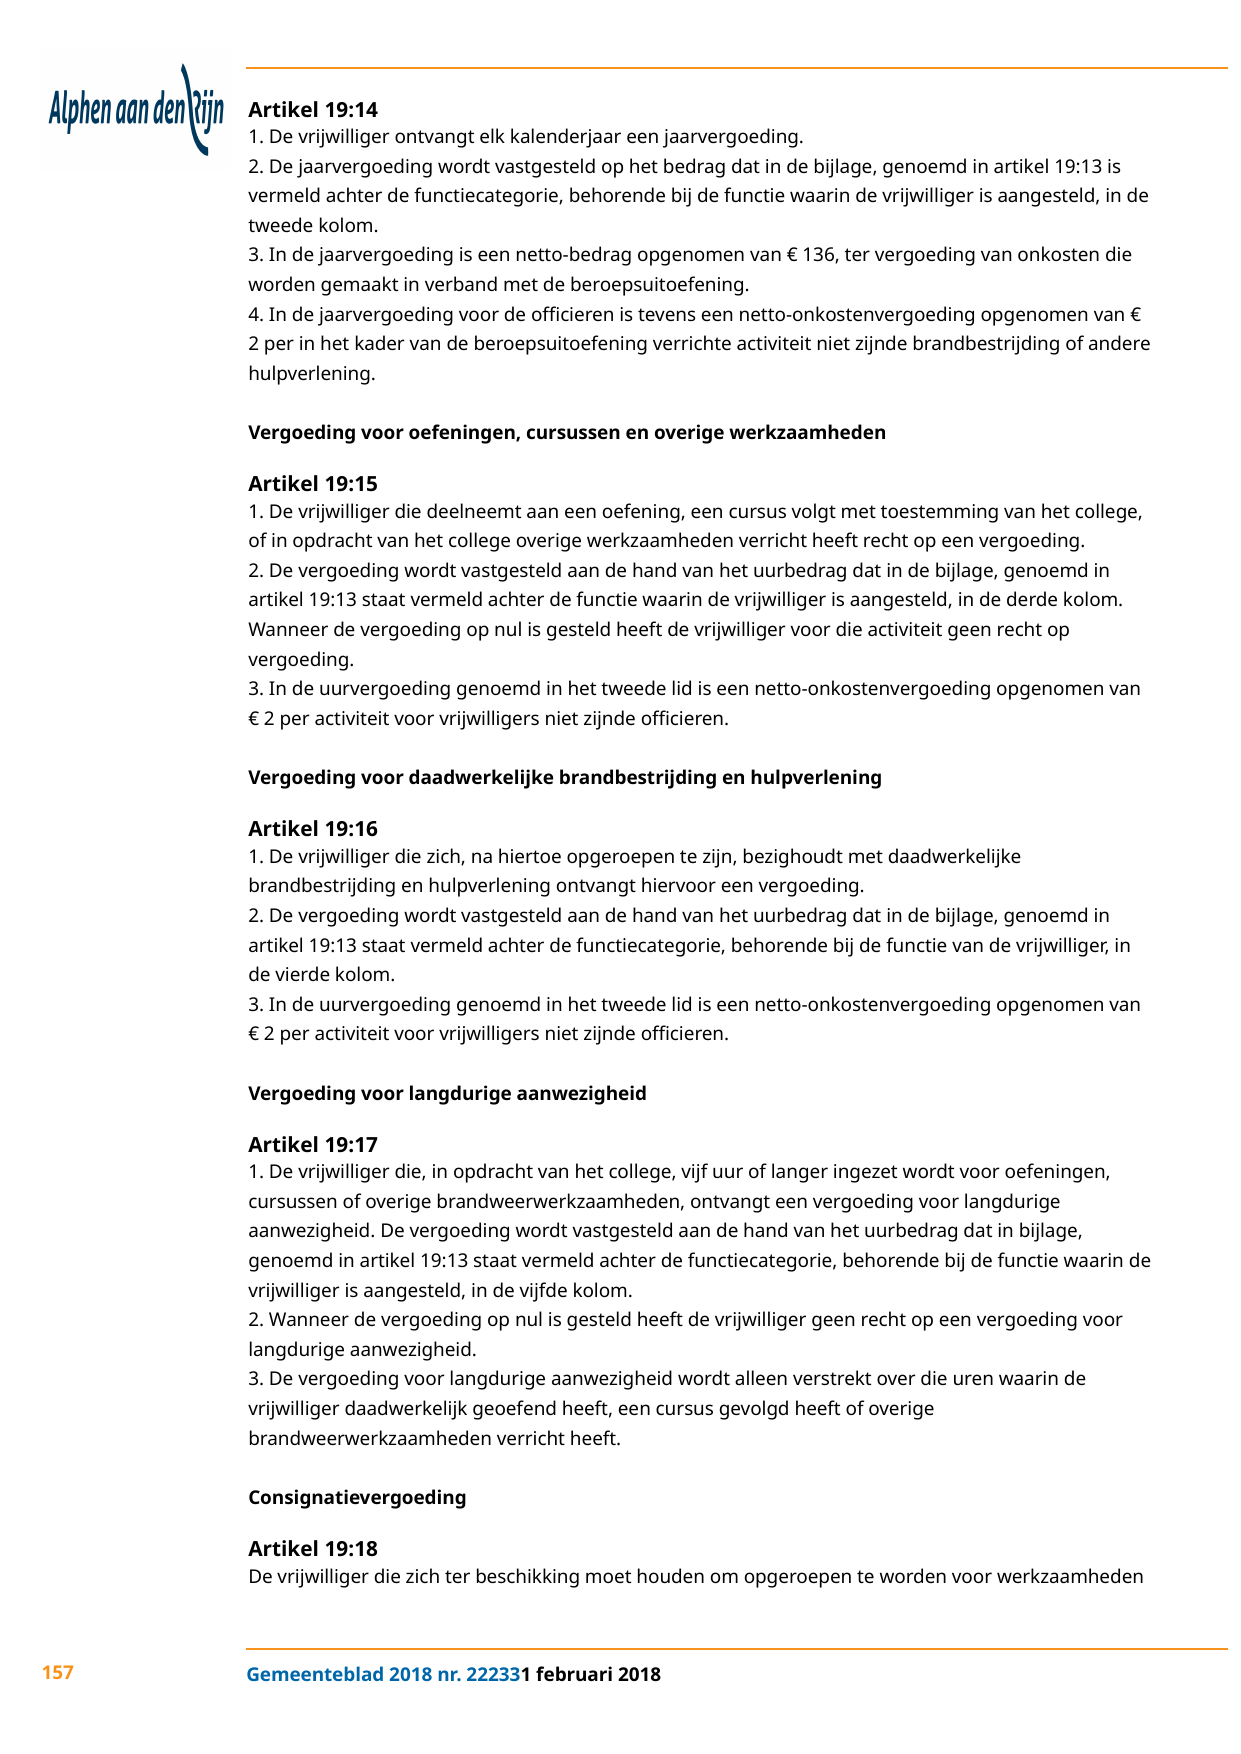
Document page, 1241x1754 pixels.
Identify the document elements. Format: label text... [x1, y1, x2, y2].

text Vergoeding voor langdurige aanwezigheid [248, 1080, 1152, 1105]
text Artikel 19:18 [248, 1534, 1152, 1563]
picture [41, 47, 231, 172]
text 2. De vergoeding wordt vastgesteld aan de hand van het uurbedrag dat in de bijlage, genoemd in artikel 19:13 staat vermeld achter de functie waarin de vrijwilliger is aangesteld, in de derde kolom. Wanneer de vergoeding op nul is gesteld heeft de vrijwilliger voor die activiteit geen recht op vergoeding. [248, 557, 1152, 672]
text 1. De vrijwilliger die zich, na hiertoe opgeroepen te zijn, bezighoudt met daadwerkelijke brandbestrijding en hulpverlening ontvangt hiervoor een vergoeding. [248, 843, 1152, 898]
text Artikel 19:14 [248, 95, 1152, 123]
text 3. De vergoeding voor langdurige aanwezigheid wordt alleen verstrekt over die uren waarin de vrijwilliger daadwerkelijk geoefend heeft, een cursus gevolgd heeft of overige brandweerwerkzaamheden verricht heeft. [248, 1366, 1152, 1451]
text Vergoeding voor daadwerkelijke brandbestrijding en hulpverlening [248, 764, 1152, 790]
text De vrijwilliger die zich ter beschikking moet houden om opgeroepen te worden voor werkzaamheden [248, 1563, 1152, 1588]
text Consignatievergoeding [248, 1484, 1152, 1510]
text Artikel 19:16 [248, 814, 1152, 843]
text 1. De vrijwilliger die, in opdracht van het college, vijf uur of langer ingezet wordt voor oefeningen, cursussen of overige brandweerwerkzaamheden, ontvangt een vergoeding voor langdurige aanwezigheid. De vergoeding wordt vastgesteld aan de hand van het uurbedrag dat in bijlage, genoemd in artikel 19:13 staat vermeld achter de functiecategorie, behorende bij de functie waarin de vrijwilliger is aangesteld, in de vijfde kolom. [248, 1158, 1152, 1303]
text 1. De vrijwilliger ontvangt elk kalenderjaar een jaarvergoeding. [248, 123, 1152, 149]
text Artikel 19:17 [248, 1130, 1152, 1158]
text 4. In de jaarvergoeding voor de officieren is tevens een netto-onkostenvergoeding opgenomen van € 2 per in het kader van de beroepsuitoefening verrichte activiteit niet zijnde brandbestrijding of andere hulpverlening. [248, 301, 1152, 386]
text 2. De jaarvergoeding wordt vastgesteld op het bedrag dat in de bijlage, genoemd in artikel 19:13 is vermeld achter de functiecategorie, behorende bij de functie waarin de vrijwilliger is aangesteld, in de tweede kolom. [248, 153, 1152, 238]
text 1. De vrijwilliger die deelneemt aan een oefening, een cursus volgt met toestemming van het college, of in opdracht van het college overige werkzaamheden verricht heeft recht op een vergoeding. [248, 498, 1152, 553]
text 3. In de jaarvergoeding is een netto-bedrag opgenomen van € 136, ter vergoeding van onkosten die worden gemaakt in verband met de beroepsuitoefening. [248, 242, 1152, 297]
text 2. De vergoeding wordt vastgesteld aan de hand van het uurbedrag dat in de bijlage, genoemd in artikel 19:13 staat vermeld achter de functiecategorie, behorende bij de functie van de vrijwilliger, in de vierde kolom. [248, 902, 1152, 987]
text Artikel 19:15 [248, 469, 1152, 498]
text 3. In de uurvergoeding genoemd in het tweede lid is een netto-onkostenvergoeding opgenomen van € 2 per activiteit voor vrijwilligers niet zijnde officieren. [248, 675, 1152, 731]
text 3. In de uurvergoeding genoemd in het tweede lid is een netto-onkostenvergoeding opgenomen van € 2 per activiteit voor vrijwilligers niet zijnde officieren. [248, 991, 1152, 1046]
text 2. Wanneer de vergoeding op nul is gesteld heeft de vrijwilliger geen recht op een vergoeding voor langdurige aanwezigheid. [248, 1306, 1152, 1362]
text Vergoeding voor oefeningen, cursussen en overige werkzaamheden [248, 419, 1152, 445]
